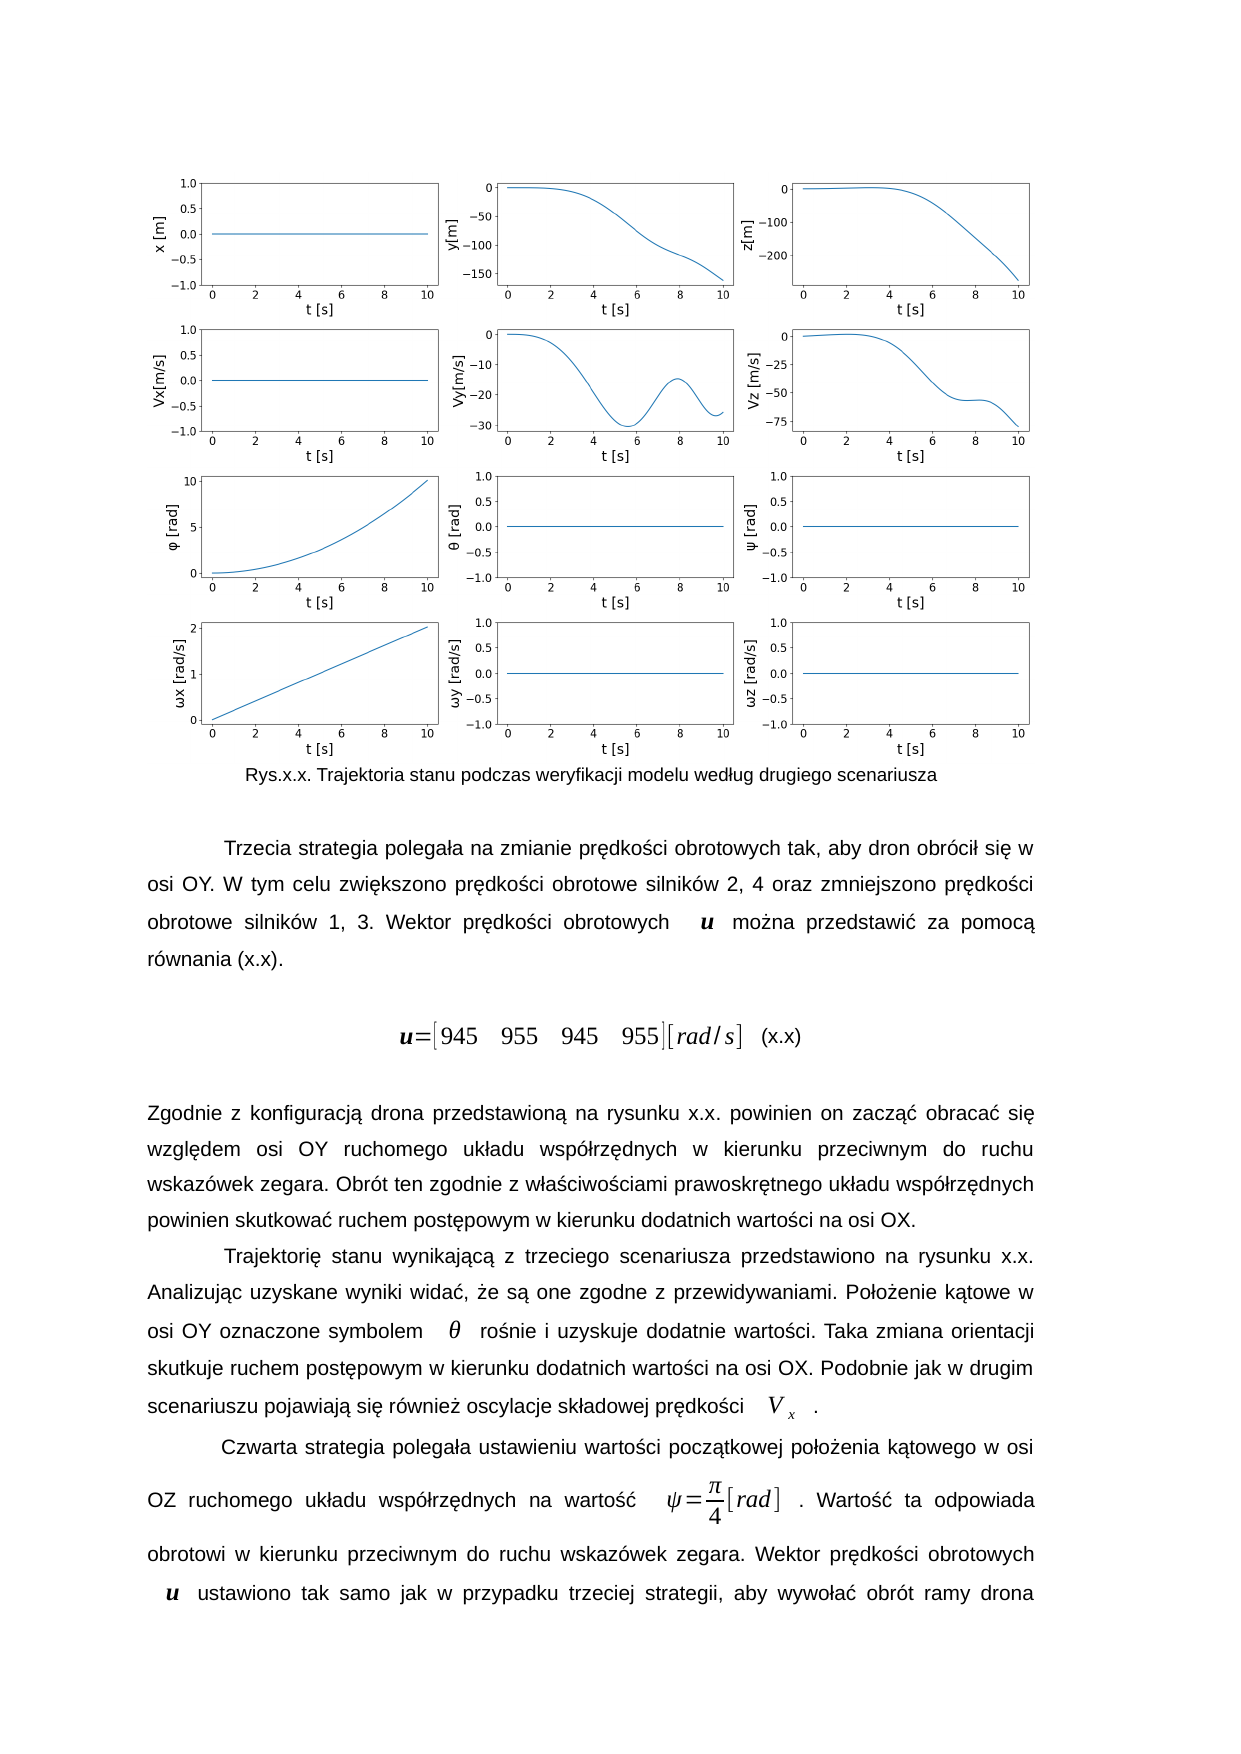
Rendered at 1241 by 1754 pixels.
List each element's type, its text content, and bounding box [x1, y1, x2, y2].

text Zgodnie z konfiguracją drona przedstawioną na rysunku x.x. powinien on zacząć obracać się względem osi OY ruchomego układu współrzędnych w kierunku przeciwnym do ruchu wskazówek zegara. Obrót ten zgodnie z właściwościami prawoskrętnego układu współrzędnych powinien skutkować ruchem postępowym w kierunku dodatnich wartości na osi OX. [147, 1100, 1035, 1232]
text (x.x) [147, 1020, 1035, 1051]
text [147, 147, 1035, 172]
text Czwarta strategia polegała ustawieniu wartości początkowej położenia kątowego w osi OZ ruchomego układu współrzędnych na wartość . Wartość ta odpowiada obrotowi w kierunku przeciwnym do ruchu wskazówek zegara. Wektor prędkości obrotowych ustawiono tak samo jak w przypadku trzeciej strategii, aby wywołać obrót ramy drona [147, 1435, 1035, 1605]
text Trzecia strategia polegała na zmianie prędkości obrotowych tak, aby dron obrócił się w osi OY. W tym celu zwiększono prędkości obrotowe silników 2, 4 oraz zmniejszono prędkości obrotowe silników 1, 3. Wektor prędkości obrotowych można przedstawić za pomocą równania (x.x). [147, 836, 1035, 971]
text Trajektorię stanu wynikającą z trzeciego scenariusza przedstawiono na rysunku x.x. Analizując uzyskane wyniki widać, że są one zgodne z przewidywaniami. Położenie kątowe w osi OY oznaczone symbolem rośnie i uzyskuje dodatnie wartości. Taka zmiana orientacji skutkuje ruchem postępowym w kierunku dodatnich wartości na osi OX. Podobnie jak w drugim scenariuszu pojawiają się również oscylacje składowej prędkości . [147, 1244, 1035, 1423]
text Rys.x.x. Trajektoria stanu podczas weryfikacji modelu według drugiego scenariusza [147, 764, 1035, 786]
picture [147, 172, 1035, 764]
